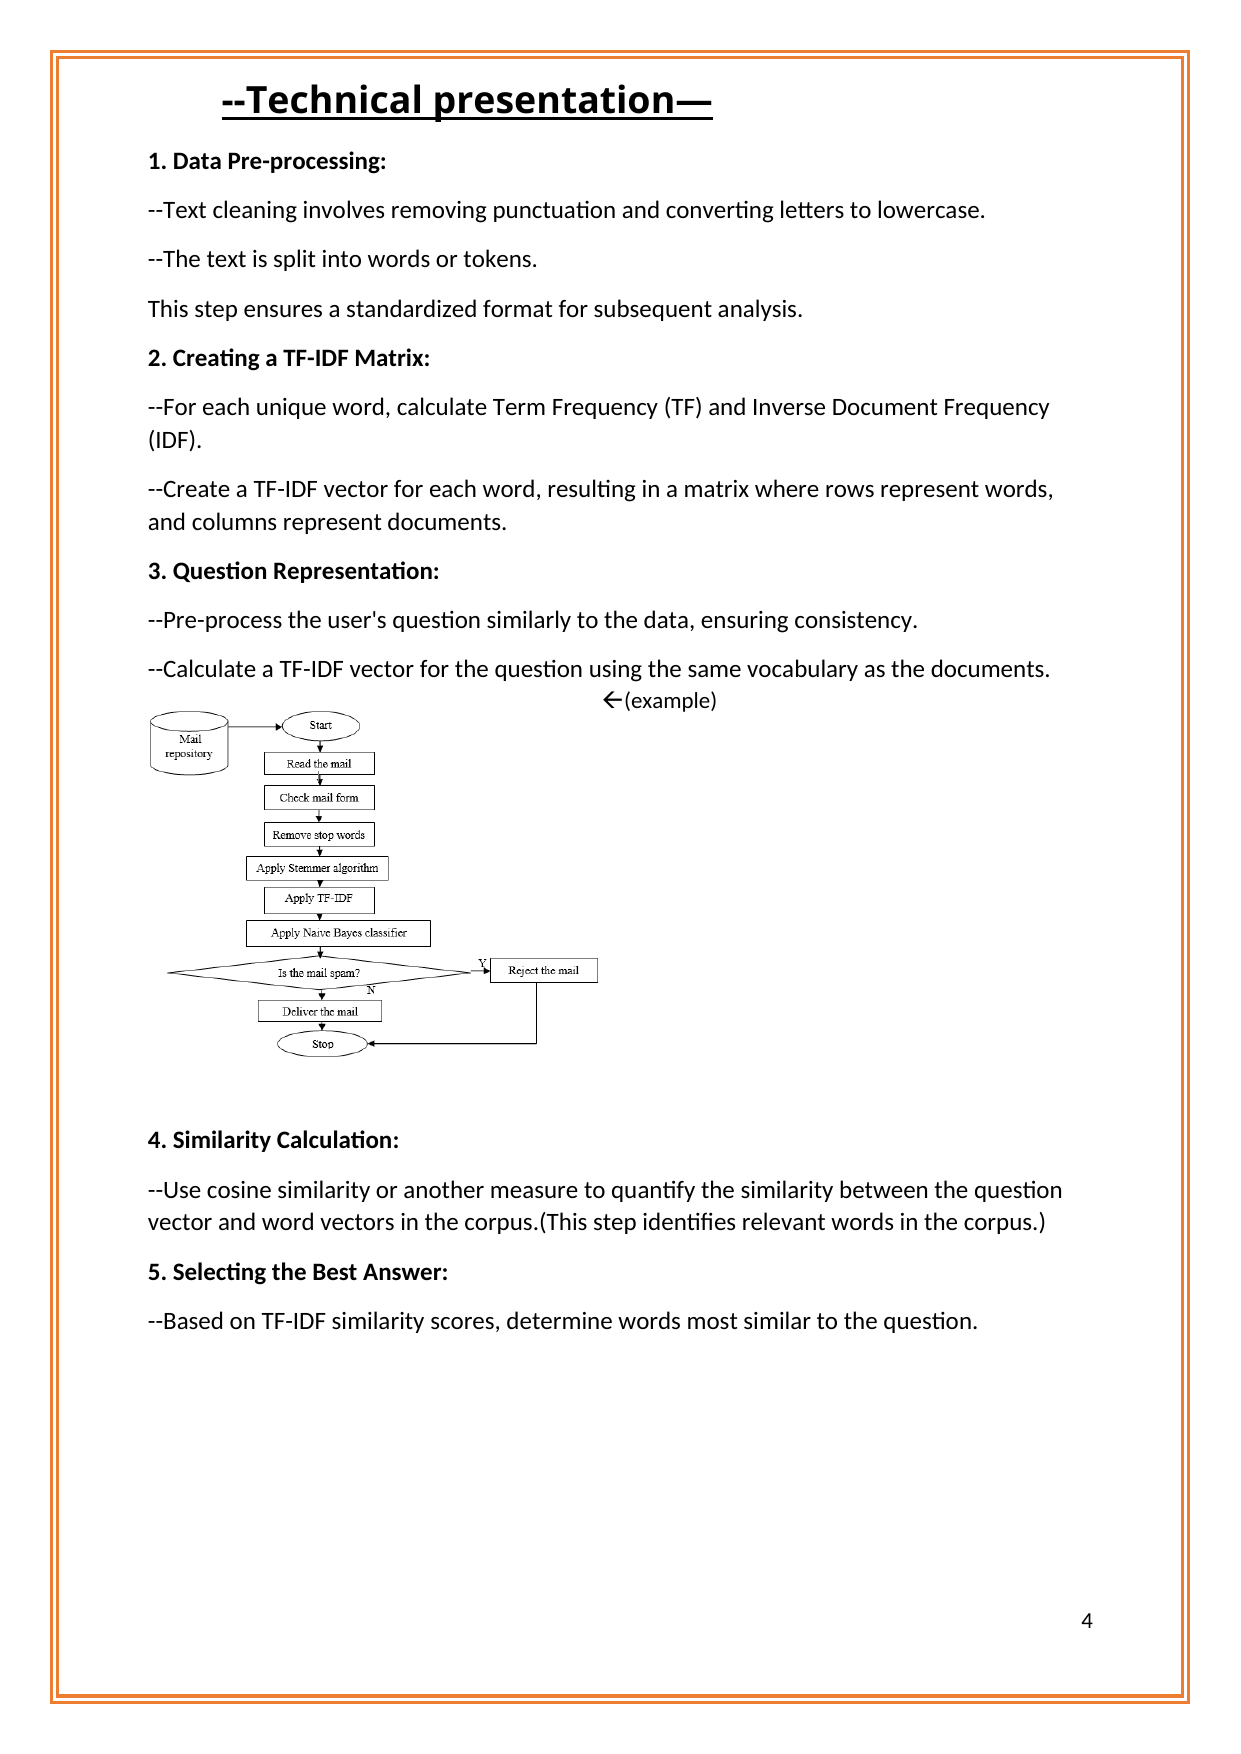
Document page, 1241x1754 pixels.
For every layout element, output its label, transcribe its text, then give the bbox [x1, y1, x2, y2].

text --Pre-process the user's question similarly to the data, ensuring consistency. [148, 604, 1093, 635]
text --Text cleaning involves removing punctuation and converting letters to lowercase. [148, 194, 1093, 225]
text 5. Selecting the Best Answer: [148, 1256, 1093, 1286]
text This step ensures a standardized format for subsequent analysis. [148, 293, 1093, 323]
text --The text is split into words or tokens. [148, 243, 1093, 274]
text 3. Question Representation: [148, 555, 1093, 586]
text 2. Creating a TF-IDF Matrix: [148, 342, 1093, 373]
text --Calculate a TF-IDF vector for the question using the same vocabulary as the documents. (example) [148, 654, 1093, 1059]
text --Based on TF-IDF similarity scores, determine words most similar to the question. [148, 1305, 1093, 1335]
text 1. Data Pre-processing: [148, 145, 1093, 176]
text --Use cosine similarity or another measure to quantify the similarity between the question vector and word vectors in the corpus.(This step identifies relevant words in the corpus.) [148, 1174, 1093, 1237]
text --For each unique word, calculate Term Frequency (TF) and Inverse Document Frequency (IDF). [148, 391, 1093, 454]
text --Create a TF-IDF vector for each word, resulting in a matrix where rows represent words, and columns represent documents. [148, 473, 1093, 536]
text --Technical presentation— [148, 74, 1093, 125]
text 4. Similarity Calculation: [148, 1124, 1093, 1155]
